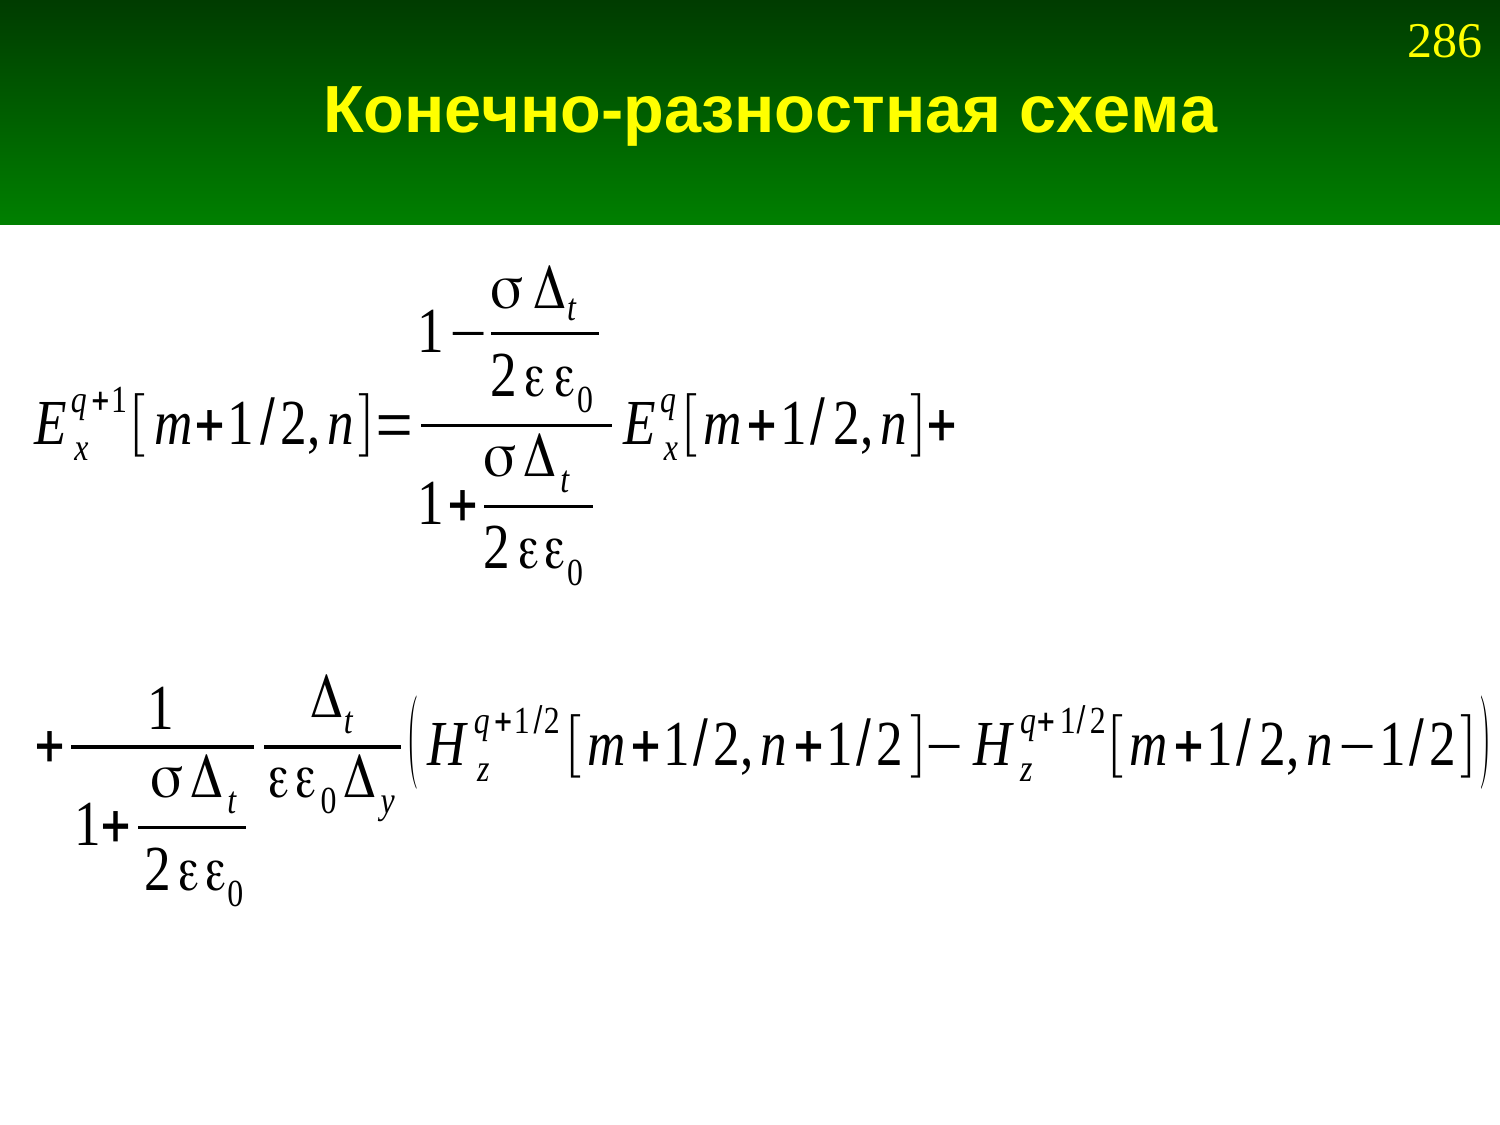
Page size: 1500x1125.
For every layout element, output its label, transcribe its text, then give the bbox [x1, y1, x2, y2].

chart [17, 259, 1500, 914]
title Конечно-разностная схема [100, 7, 1441, 204]
